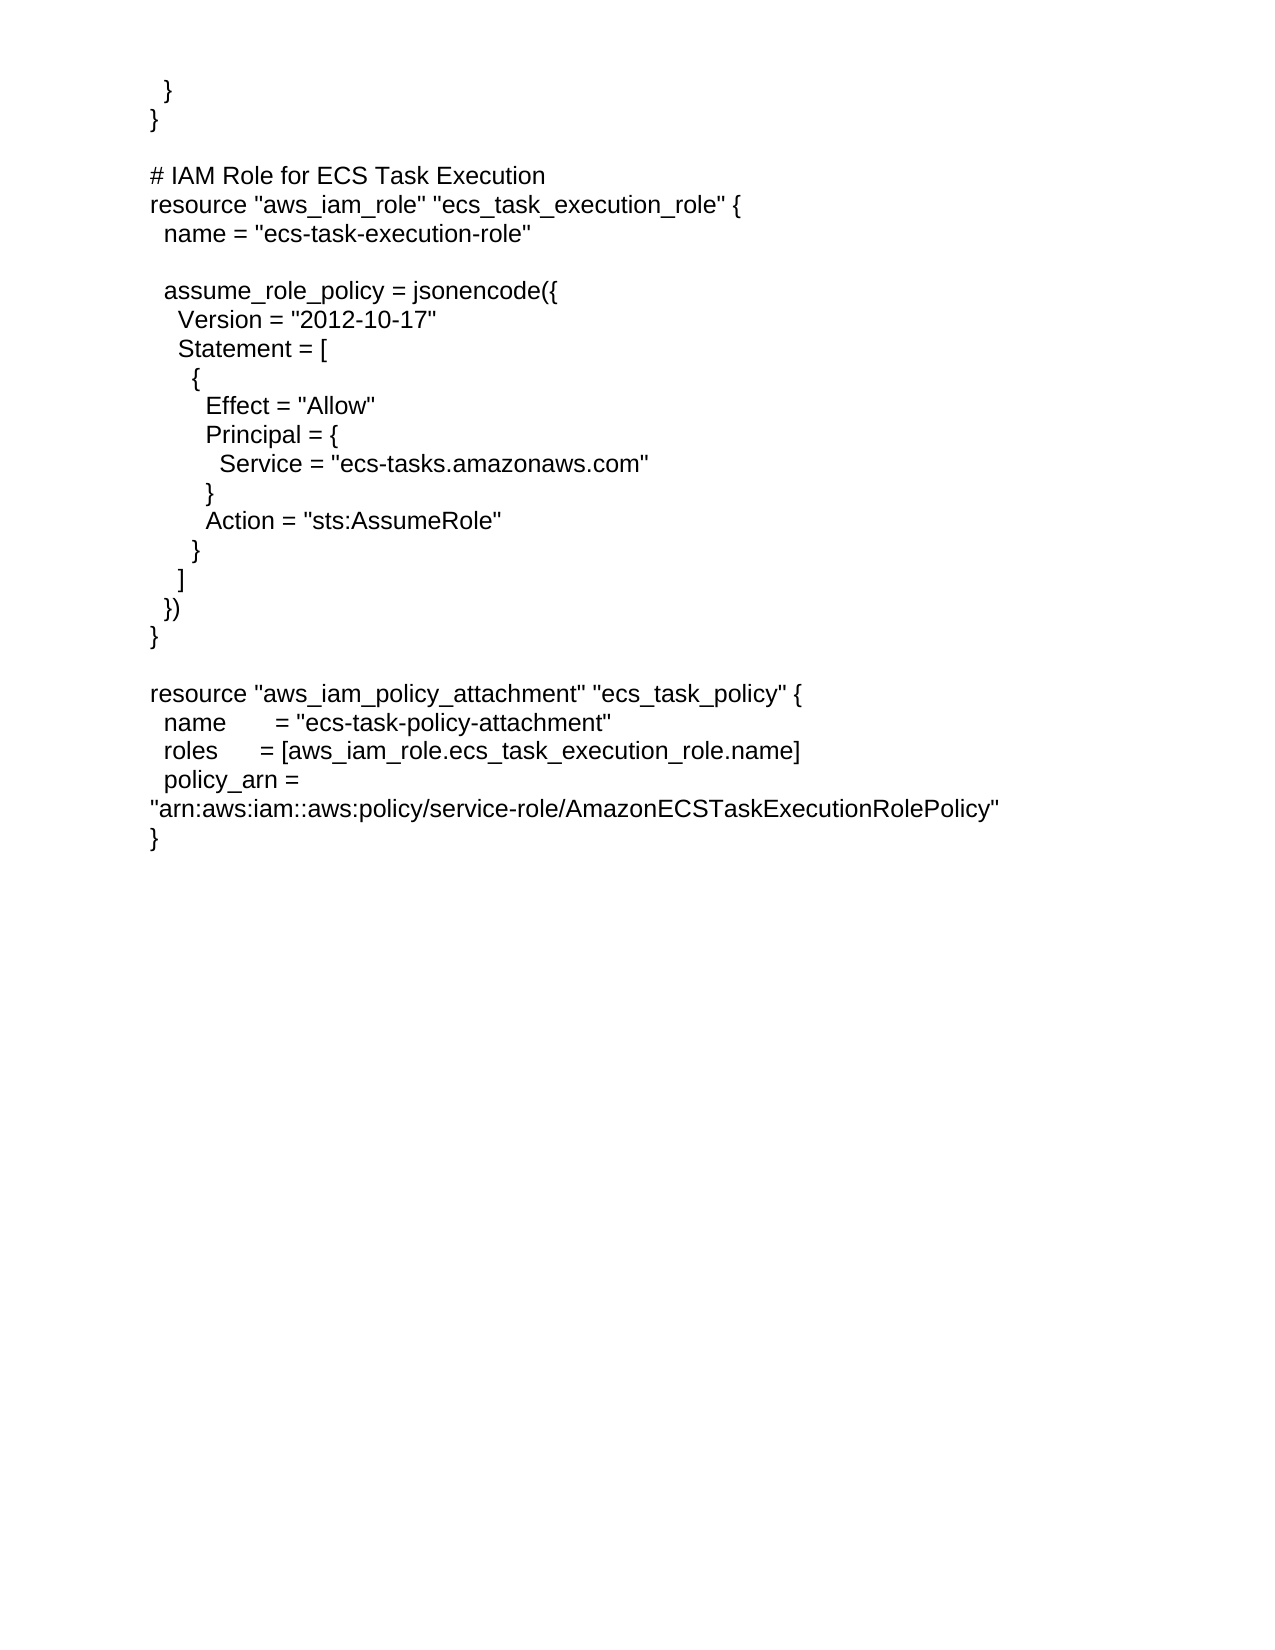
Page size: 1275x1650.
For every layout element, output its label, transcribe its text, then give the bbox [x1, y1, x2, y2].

text Service = "ecs-tasks.amazonaws.com" [150, 449, 1125, 477]
text } [150, 535, 1125, 564]
text Action = "sts:AssumeRole" [150, 506, 1125, 535]
text } [150, 621, 1125, 650]
text } [150, 75, 1125, 104]
text Statement = [ [150, 334, 1125, 362]
text } [150, 477, 1125, 506]
text name = "ecs-task-execution-role" [150, 219, 1125, 247]
text name = "ecs-task-policy-attachment" [150, 707, 1125, 736]
text policy_arn = "arn:aws:iam::aws:policy/service-role/AmazonECSTaskExecutionRolePolicy" [150, 765, 1125, 822]
text roles = [aws_iam_role.ecs_task_execution_role.name] [150, 736, 1125, 765]
text # IAM Role for ECS Task Execution [150, 161, 1125, 190]
text resource "aws_iam_policy_attachment" "ecs_task_policy" { [150, 679, 1125, 707]
text Version = "2012-10-17" [150, 305, 1125, 334]
text assume_role_policy = jsonencode({ [150, 276, 1125, 305]
text ] [150, 564, 1125, 592]
text { [150, 362, 1125, 391]
text }) [150, 592, 1125, 621]
text } [150, 822, 1125, 851]
text resource "aws_iam_role" "ecs_task_execution_role" { [150, 190, 1125, 219]
text Effect = "Allow" [150, 391, 1125, 420]
text Principal = { [150, 420, 1125, 449]
text } [150, 104, 1125, 132]
